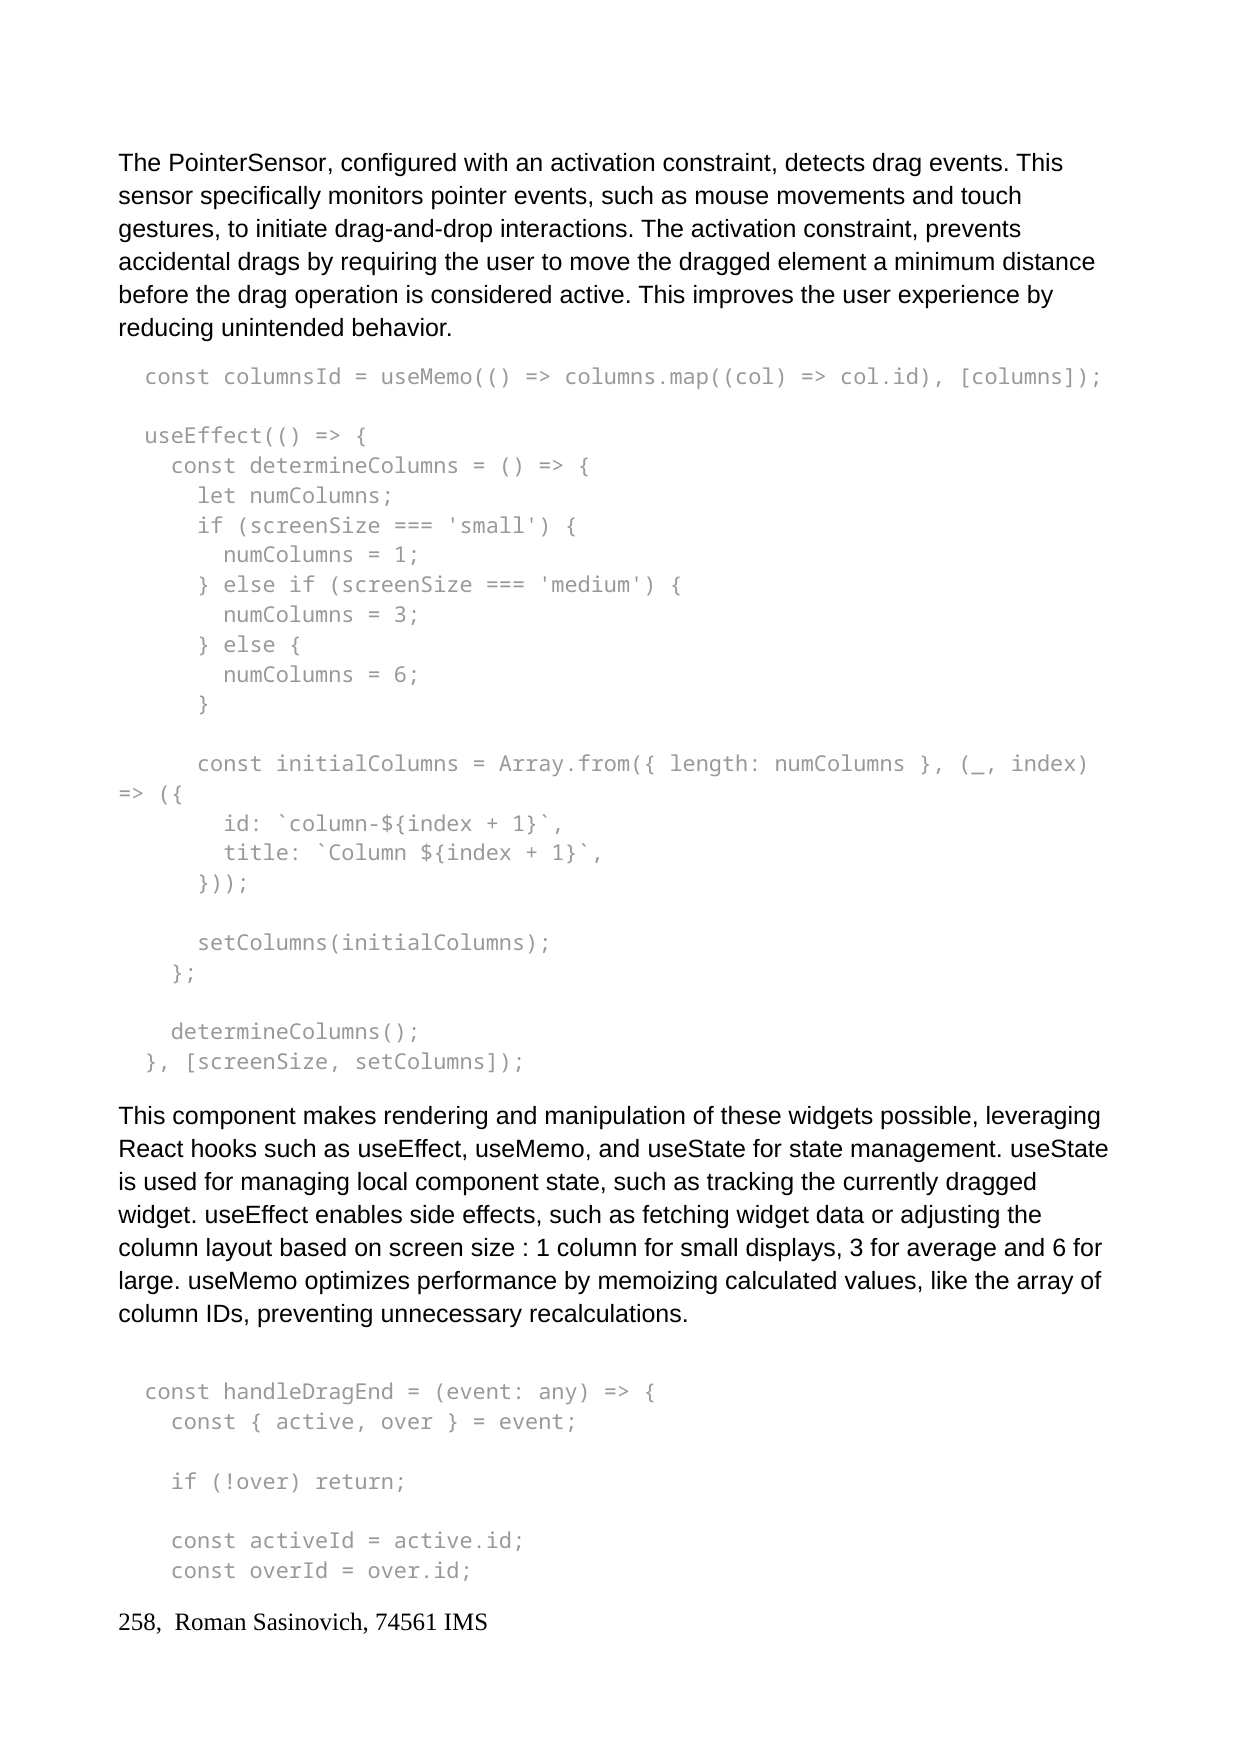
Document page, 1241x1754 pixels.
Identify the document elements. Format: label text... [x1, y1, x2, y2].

text id: `column-${index + 1}`, [118, 807, 1122, 837]
text numColumns = 3; [118, 599, 1122, 629]
text const determineColumns = () => { [118, 450, 1122, 480]
text const initialColumns = Array.from({ length: numColumns }, (_, index) => ({ [118, 748, 1122, 807]
text numColumns = 6; [118, 658, 1122, 688]
text }, [screenSize, setColumns]); [118, 1046, 1122, 1076]
text })); [118, 867, 1122, 897]
text const handleDragEnd = (event: any) => { [118, 1376, 1122, 1406]
text const activeId = active.id; [118, 1525, 1122, 1555]
text The PointerSensor, configured with an activation constraint, detects drag events. This sensor specifically monitors pointer events, such as mouse movements and touch gestures, to initiate drag-and-drop interactions. The activation constraint, prevents accidental drags by requiring the user to move the dragged element a minimum distance before the drag operation is considered active. This improves the user experience by reducing unintended behavior. [118, 148, 1122, 342]
text let numColumns; [118, 480, 1122, 509]
text useEffect(() => { [118, 420, 1122, 450]
text } else { [118, 629, 1122, 658]
text const columnsId = useMemo(() => columns.map((col) => col.id), [columns]); [118, 361, 1122, 390]
text } [118, 688, 1122, 718]
text if (!over) return; [118, 1466, 1122, 1496]
text This component makes rendering and manipulation of these widgets possible, leveraging React hooks such as useEffect, useMemo, and useState for state management. useState is used for managing local component state, such as tracking the currently dragged widget. useEffect enables side effects, such as fetching widget data or adjusting the column layout based on screen size : 1 column for small displays, 3 for average and 6 for large. useMemo optimizes performance by memoizing calculated values, like the array of column IDs, preventing unnecessary recalculations. [118, 1101, 1122, 1328]
text } else if (screenSize === 'medium') { [118, 569, 1122, 599]
text setColumns(initialColumns); [118, 927, 1122, 956]
text const overId = over.id; [118, 1555, 1122, 1585]
text determineColumns(); [118, 1016, 1122, 1046]
text const { active, over } = event; [118, 1406, 1122, 1436]
text title: `Column ${index + 1}`, [118, 837, 1122, 867]
text if (screenSize === 'small') { [118, 509, 1122, 539]
text numColumns = 1; [118, 539, 1122, 569]
text }; [118, 956, 1122, 986]
